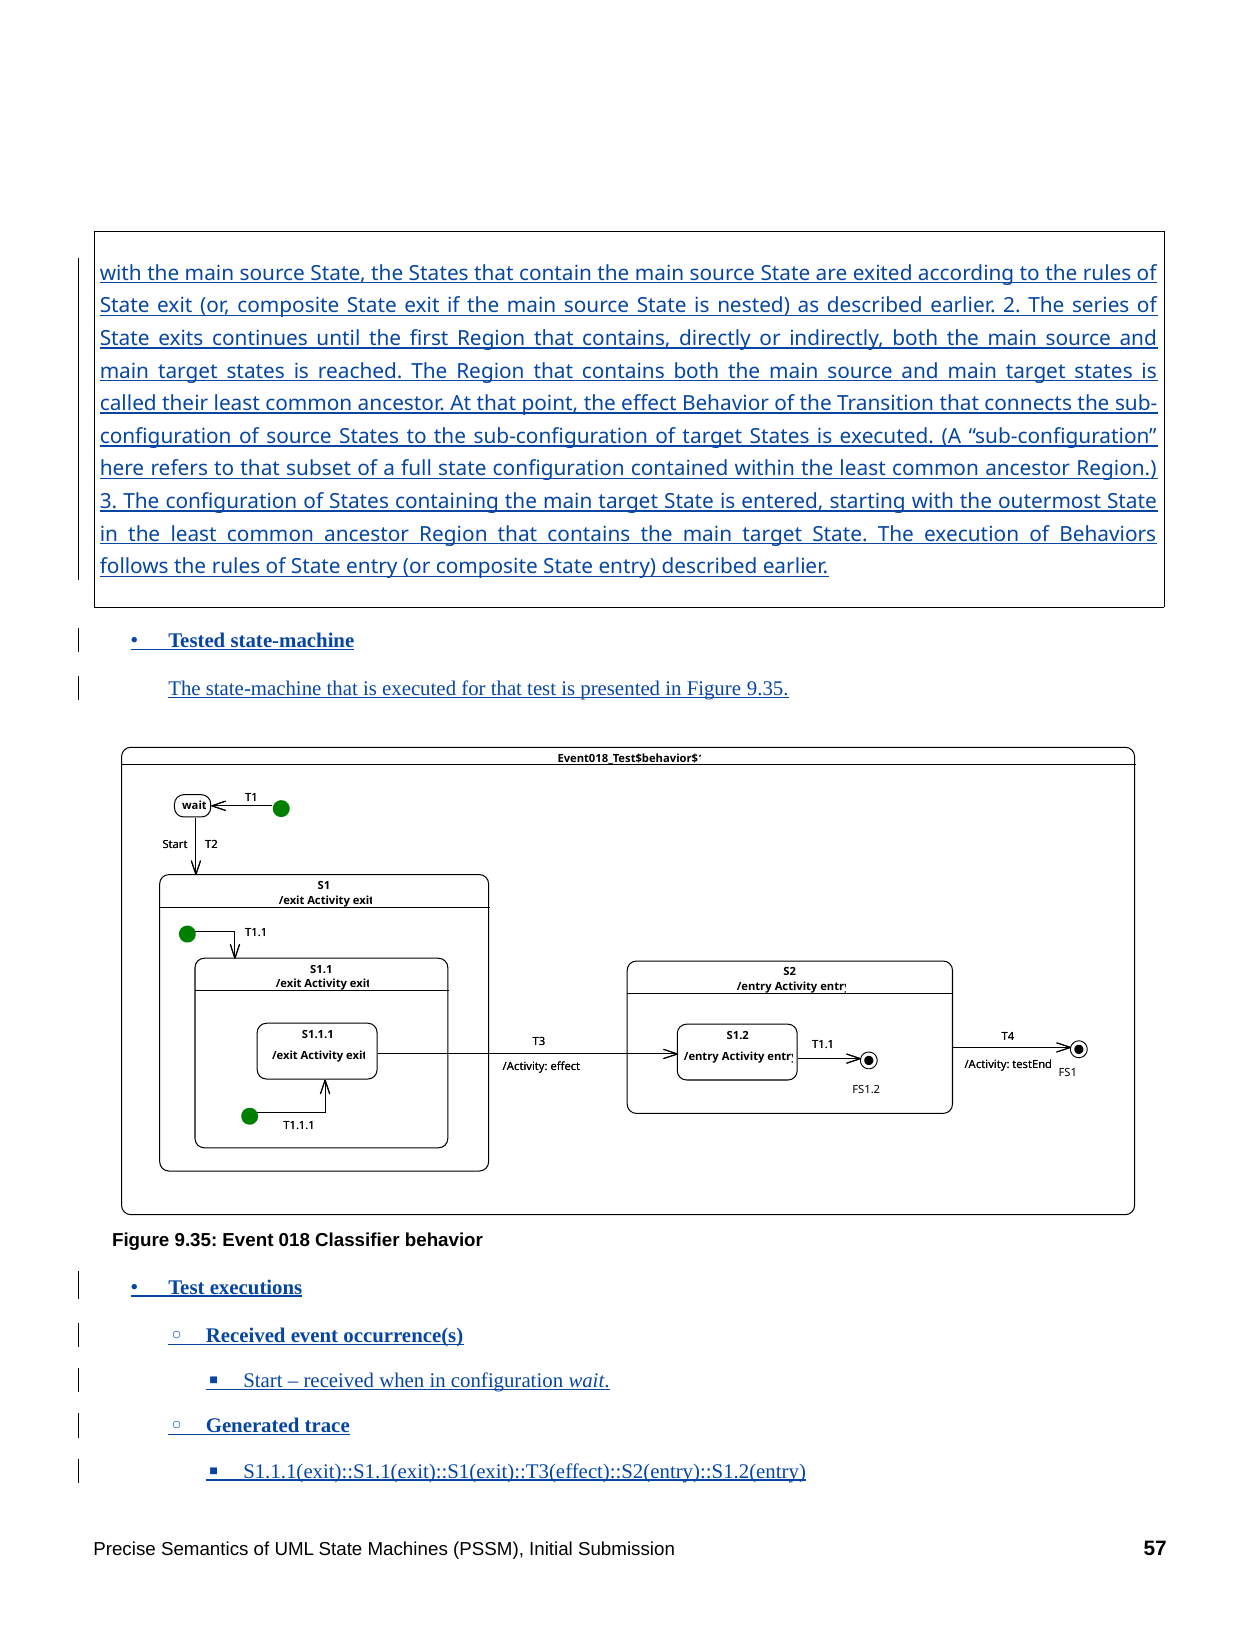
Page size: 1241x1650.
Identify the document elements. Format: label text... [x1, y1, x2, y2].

table_cell with the main source State, the States that contain the main source State are exited according to the rules of State exit (or, composite State exit if the main source State is nested) as described earlier. 2. The series of State exits continues until the first Region that contains, directly or indirectly, both the main source and main target states is reached. The Region that contains both the main source and main target states is called their least common ancestor. At that point, the effect Behavior of the Transition that connects the sub-configuration of source States to the sub-configuration of target States is executed. (A “sub-configuration” here refers to that subset of a full state configuration contained within the least common ancestor Region.) 3. The configuration of States containing the main target State is entered, starting with the outermost State in the least common ancestor Region that contains the main target State. The execution of Behaviors follows the rules of State entry (or composite State entry) described earlier. [95, 232, 1164, 607]
list Test executions [112, 725, 1164, 1299]
list Figure 9.35: Event 018 Classifier behavior [112, 737, 1145, 1250]
list Tested state-machine [131, 628, 1164, 652]
list Received event occurrence(s) [168, 1323, 1164, 1347]
list S1.1.1(exit)::S1.1(exit)::S1(exit)::T3(effect)::S2(entry)::S1.2(entry) [206, 1458, 1164, 1483]
list Generated trace [168, 1413, 1164, 1437]
list Start – received when in configuration wait. [206, 1368, 1164, 1392]
list The state-machine that is executed for that test is presented in Figure 9.35. [131, 676, 1164, 700]
